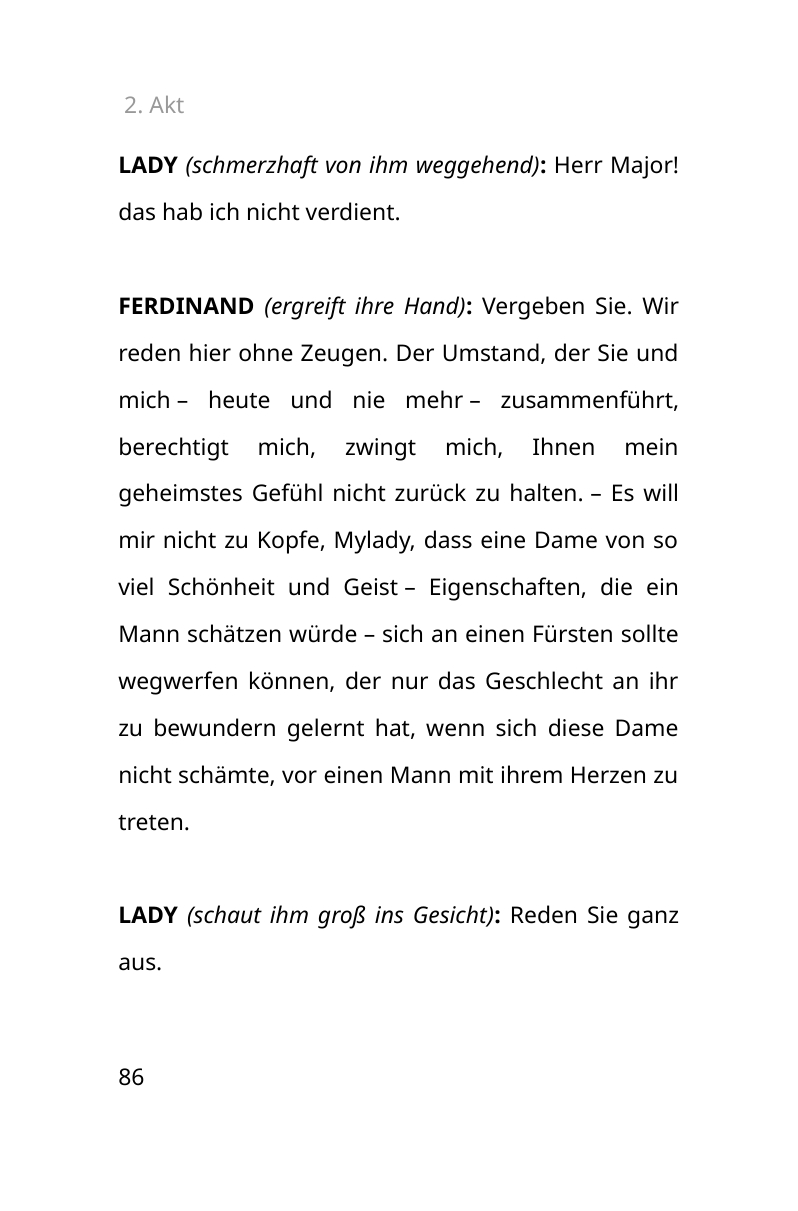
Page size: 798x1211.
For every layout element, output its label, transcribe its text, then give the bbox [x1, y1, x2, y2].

text LADY (schaut ihm groß ins Gesicht): Reden Sie ganz aus. [118, 864, 679, 977]
text LADY (schmerzhaft von ihm weggehend): Herr Major! das hab ich nicht verdient. [118, 149, 679, 227]
text FERDINAND (ergreift ihre Hand): Vergeben Sie. Wir reden hier ohne Zeugen. Der Umstand, der Sie und mich – heute und nie mehr – zusammenführt, berechtigt mich, zwingt mich, Ihnen mein geheimstes Gefühl nicht zurück zu halten. – Es will mir nicht zu Kopfe, Mylady, dass eine Dame von so viel Schönheit und Geist – Eigenschaften, die ein Mann schätzen würde – sich an einen Fürsten sollte wegwerfen können, der nur das Geschlecht an ihr zu bewundern gelernt hat, wenn sich diese Dame nicht schämte, vor einen Mann mit ihrem Herzen zu treten. [118, 255, 679, 837]
